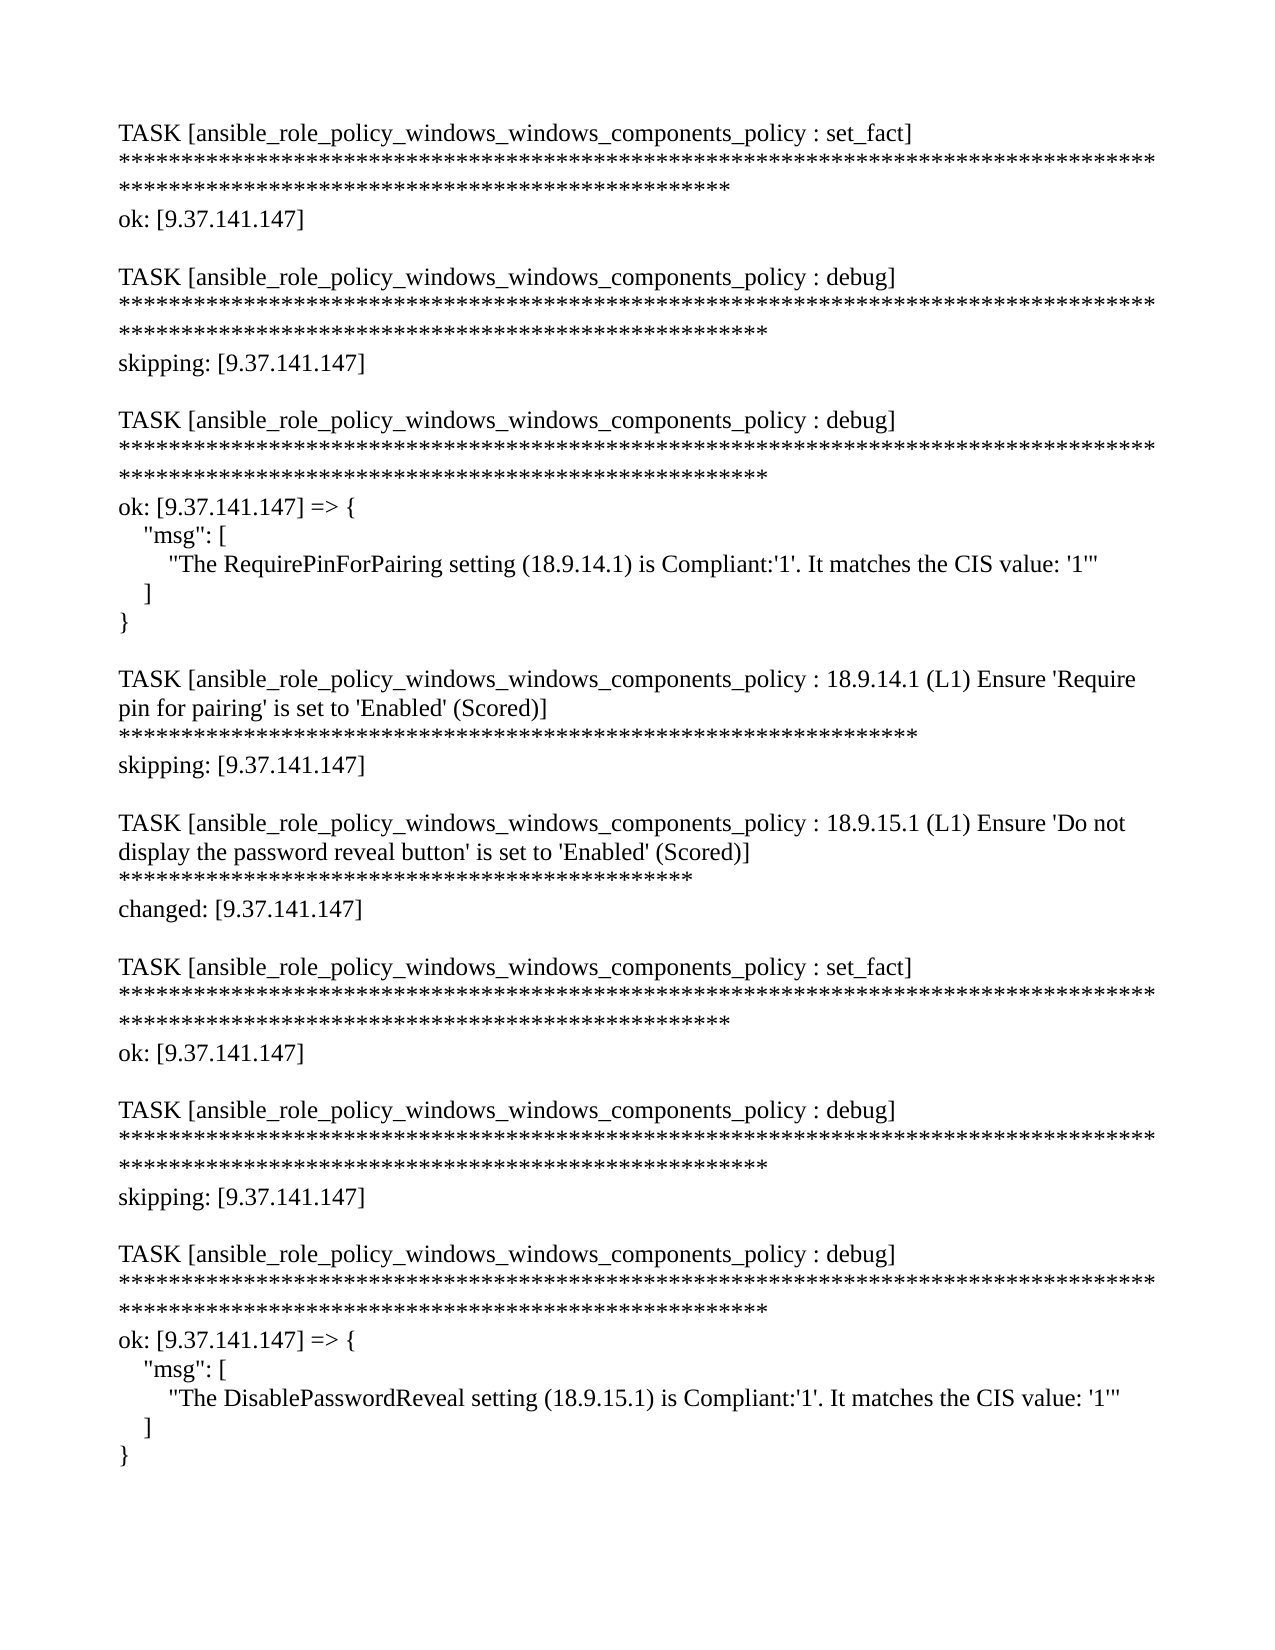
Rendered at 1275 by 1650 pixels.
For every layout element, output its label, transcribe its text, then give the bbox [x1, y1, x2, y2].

text TASK [ansible_role_policy_windows_windows_components_policy : debug] *************************************************************************************************************************************** [118, 406, 1157, 492]
text TASK [ansible_role_policy_windows_windows_components_policy : debug] *************************************************************************************************************************************** [118, 1096, 1157, 1182]
text TASK [ansible_role_policy_windows_windows_components_policy : 18.9.14.1 (L1) Ensure 'Require pin for pairing' is set to 'Enabled' (Scored)] **************************************************************** [118, 664, 1157, 751]
text ok: [9.37.141.147] [118, 1038, 1157, 1067]
text TASK [ansible_role_policy_windows_windows_components_policy : set_fact] ************************************************************************************************************************************ [118, 118, 1157, 204]
text ok: [9.37.141.147] [118, 204, 1157, 233]
text skipping: [9.37.141.147] [118, 751, 1157, 779]
text ok: [9.37.141.147] => { [118, 1326, 1157, 1354]
text skipping: [9.37.141.147] [118, 1182, 1157, 1211]
text TASK [ansible_role_policy_windows_windows_components_policy : set_fact] ************************************************************************************************************************************ [118, 952, 1157, 1038]
text "msg": [ [118, 1354, 1157, 1383]
text "The DisablePasswordReveal setting (18.9.15.1) is Compliant:'1'. It matches the CIS value: '1'" [118, 1383, 1157, 1412]
text } [118, 607, 1157, 636]
text TASK [ansible_role_policy_windows_windows_components_policy : debug] *************************************************************************************************************************************** [118, 1239, 1157, 1326]
text TASK [ansible_role_policy_windows_windows_components_policy : 18.9.15.1 (L1) Ensure 'Do not display the password reveal button' is set to 'Enabled' (Scored)] ********************************************** [118, 808, 1157, 894]
text ] [118, 1412, 1157, 1441]
text "msg": [ [118, 521, 1157, 549]
text } [118, 1441, 1157, 1469]
text TASK [ansible_role_policy_windows_windows_components_policy : debug] *************************************************************************************************************************************** [118, 262, 1157, 348]
text "The RequirePinForPairing setting (18.9.14.1) is Compliant:'1'. It matches the CIS value: '1'" [118, 549, 1157, 578]
text ] [118, 578, 1157, 607]
text ok: [9.37.141.147] => { [118, 492, 1157, 521]
text skipping: [9.37.141.147] [118, 348, 1157, 377]
text changed: [9.37.141.147] [118, 894, 1157, 923]
